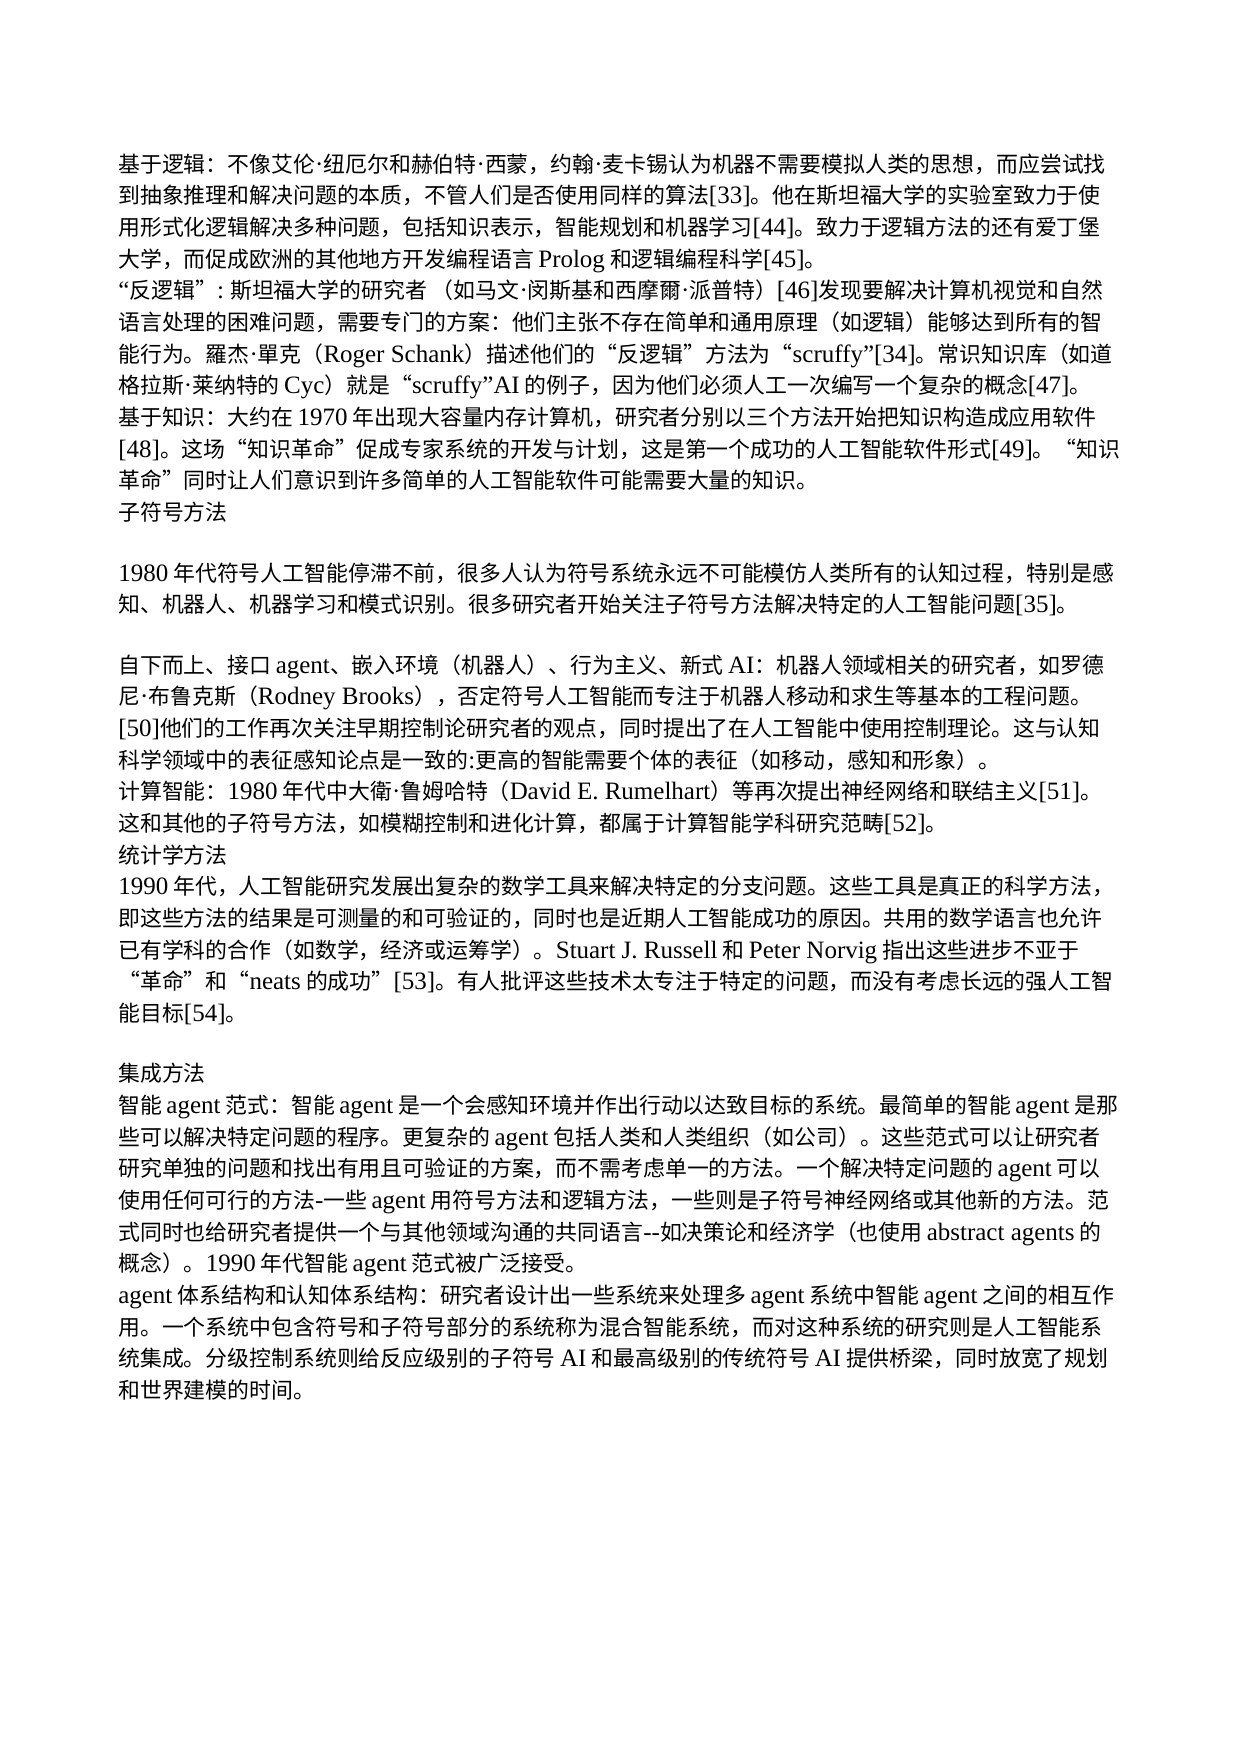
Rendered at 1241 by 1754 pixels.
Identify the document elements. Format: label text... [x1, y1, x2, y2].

text 1980年代符号人工智能停滞不前，很多人认为符号系统永远不可能模仿人类所有的认知过程，特别是感知、机器人、机器学习和模式识别。很多研究者开始关注子符号方法解决特定的人工智能问题[35]。 [118, 556, 1122, 619]
text 子符号方法 [118, 495, 1122, 527]
text 基于逻辑：不像艾伦·纽厄尔和赫伯特·西蒙，约翰·麦卡锡认为机器不需要模拟人类的思想，而应尝试找到抽象推理和解决问题的本质，不管人们是否使用同样的算法[33]。他在斯坦福大学的实验室致力于使用形式化逻辑解决多种问题，包括知识表示，智能规划和机器学习[44]。致力于逻辑方法的还有爱丁堡大学，而促成欧洲的其他地方开发编程语言Prolog和逻辑编程科学[45]。 [118, 147, 1122, 273]
text 计算智能：1980年代中大衛·鲁姆哈特（David E. Rumelhart）等再次提出神经网络和联结主义[51]。这和其他的子符号方法，如模糊控制和进化计算，都属于计算智能学科研究范畴[52]。 [118, 774, 1122, 838]
text “反逻辑”: 斯坦福大学的研究者 （如马文·闵斯基和西摩爾·派普特）[46]发现要解决计算机视觉和自然语言处理的困难问题，需要专门的方案：他们主张不存在简单和通用原理（如逻辑）能够达到所有的智能行为。羅杰·單克（Roger Schank）描述他们的“反逻辑”方法为“scruffy”[34]。常识知识库（如道格拉斯·莱纳特的Cyc）就是“scruffy”AI的例子，因为他们必须人工一次编写一个复杂的概念[47]。 [118, 273, 1122, 400]
text 集成方法 [118, 1056, 1122, 1088]
text agent体系结构和认知体系结构：研究者设计出一些系统来处理多agent系统中智能agent之间的相互作用。一个系统中包含符号和子符号部分的系统称为混合智能系统，而对这种系统的研究则是人工智能系统集成。分级控制系统则给反应级别的子符号AI和最高级别的传统符号AI提供桥梁，同时放宽了规划和世界建模的时间。 [118, 1278, 1122, 1405]
text 智能agent范式：智能agent是一个会感知环境并作出行动以达致目标的系统。最简单的智能agent是那些可以解决特定问题的程序。更复杂的agent包括人类和人类组织（如公司）。这些范式可以让研究者研究单独的问题和找出有用且可验证的方案，而不需考虑单一的方法。一个解决特定问题的agent可以使用任何可行的方法-一些agent用符号方法和逻辑方法，一些则是子符号神经网络或其他新的方法。范式同时也给研究者提供一个与其他领域沟通的共同语言--如决策论和经济学（也使用abstract agents的概念）。1990年代智能agent范式被广泛接受。 [118, 1088, 1122, 1278]
text 统计学方法 [118, 838, 1122, 869]
text 1990年代，人工智能研究发展出复杂的数学工具来解决特定的分支问题。这些工具是真正的科学方法，即这些方法的结果是可测量的和可验证的，同时也是近期人工智能成功的原因。共用的数学语言也允许已有学科的合作（如数学，经济或运筹学）。Stuart J. Russell和Peter Norvig指出这些进步不亚于“革命”和“neats的成功”[53]。有人批评这些技术太专注于特定的问题，而没有考虑长远的强人工智能目标[54]。 [118, 869, 1122, 1028]
text 自下而上、接口agent、嵌入环境（机器人）、行为主义、新式AI：机器人领域相关的研究者，如罗德尼·布鲁克斯（Rodney Brooks），否定符号人工智能而专注于机器人移动和求生等基本的工程问题。[50]他们的工作再次关注早期控制论研究者的观点，同时提出了在人工智能中使用控制理论。这与认知科学领域中的表征感知论点是一致的:更高的智能需要个体的表征（如移动，感知和形象）。 [118, 648, 1122, 774]
text 基于知识：大约在1970年出现大容量内存计算机，研究者分别以三个方法开始把知识构造成应用软件[48]。这场“知识革命”促成专家系统的开发与计划，这是第一个成功的人工智能软件形式[49]。“知识革命”同时让人们意识到许多简单的人工智能软件可能需要大量的知识。 [118, 400, 1122, 495]
